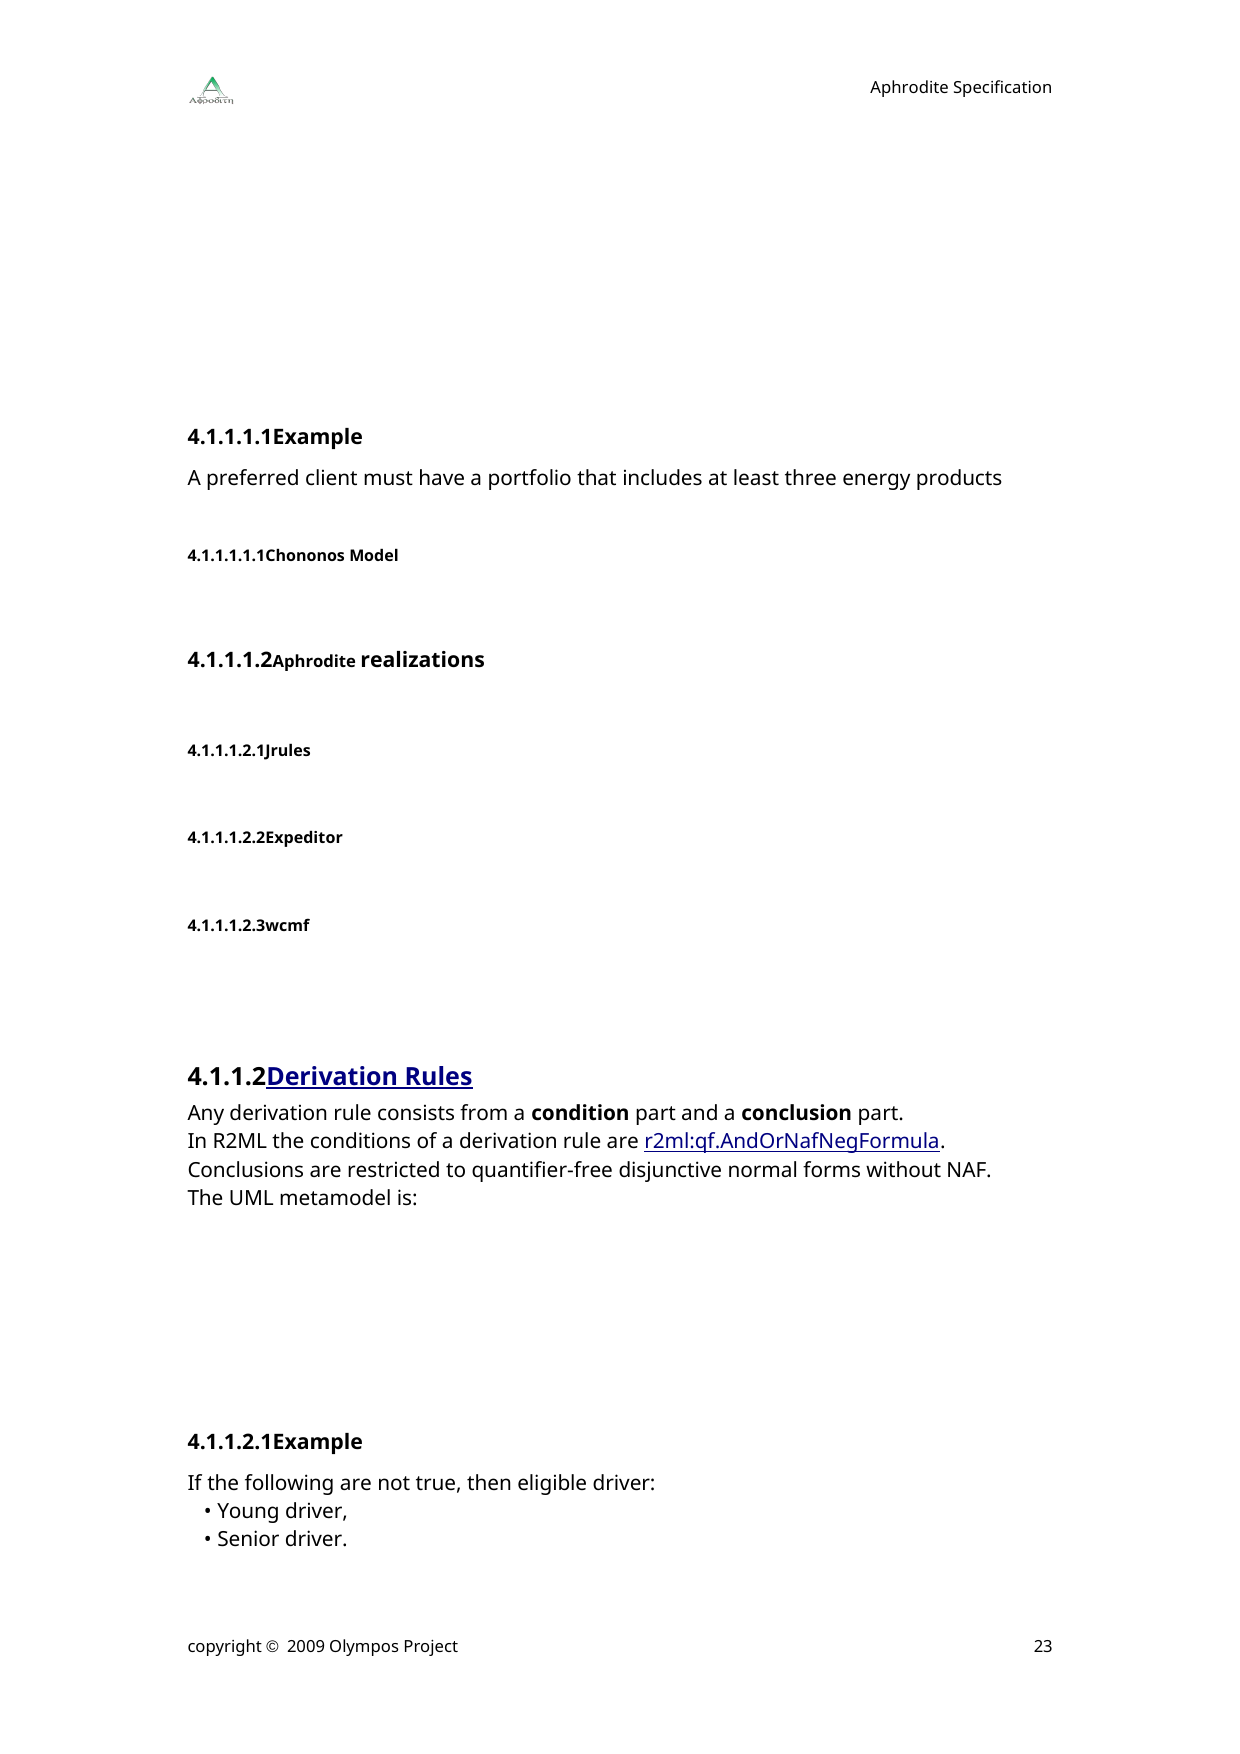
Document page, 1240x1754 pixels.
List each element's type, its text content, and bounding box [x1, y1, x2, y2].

subtitle Chononos Model [187, 544, 1052, 566]
subtitle Jrules [187, 739, 1052, 761]
subtitle Derivation Rules [187, 1058, 1052, 1092]
text Any derivation rule consists from a condition part and a conclusion part. [187, 1098, 1052, 1127]
text In R2ML the conditions of a derivation rule are r2ml:qf.AndOrNafNegFormula. [187, 1127, 1052, 1155]
subtitle Example [187, 1427, 1052, 1456]
text The UML metamodel is: [187, 1183, 1052, 1211]
subtitle Aphrodite realizations [187, 644, 1052, 673]
picture [188, 76, 235, 105]
subtitle Example [187, 422, 1052, 451]
subtitle wcmf [187, 914, 1052, 936]
text If the following are not true, then eligible driver: [187, 1468, 1052, 1496]
text Conclusions are restricted to quantifier-free disjunctive normal forms without NAF. [187, 1155, 1052, 1183]
text • Senior driver. [187, 1524, 1052, 1553]
text • Young driver, [187, 1496, 1052, 1524]
subtitle Expeditor [187, 827, 1052, 848]
text A preferred client must have a portfolio that includes at least three energy products [187, 463, 1052, 491]
